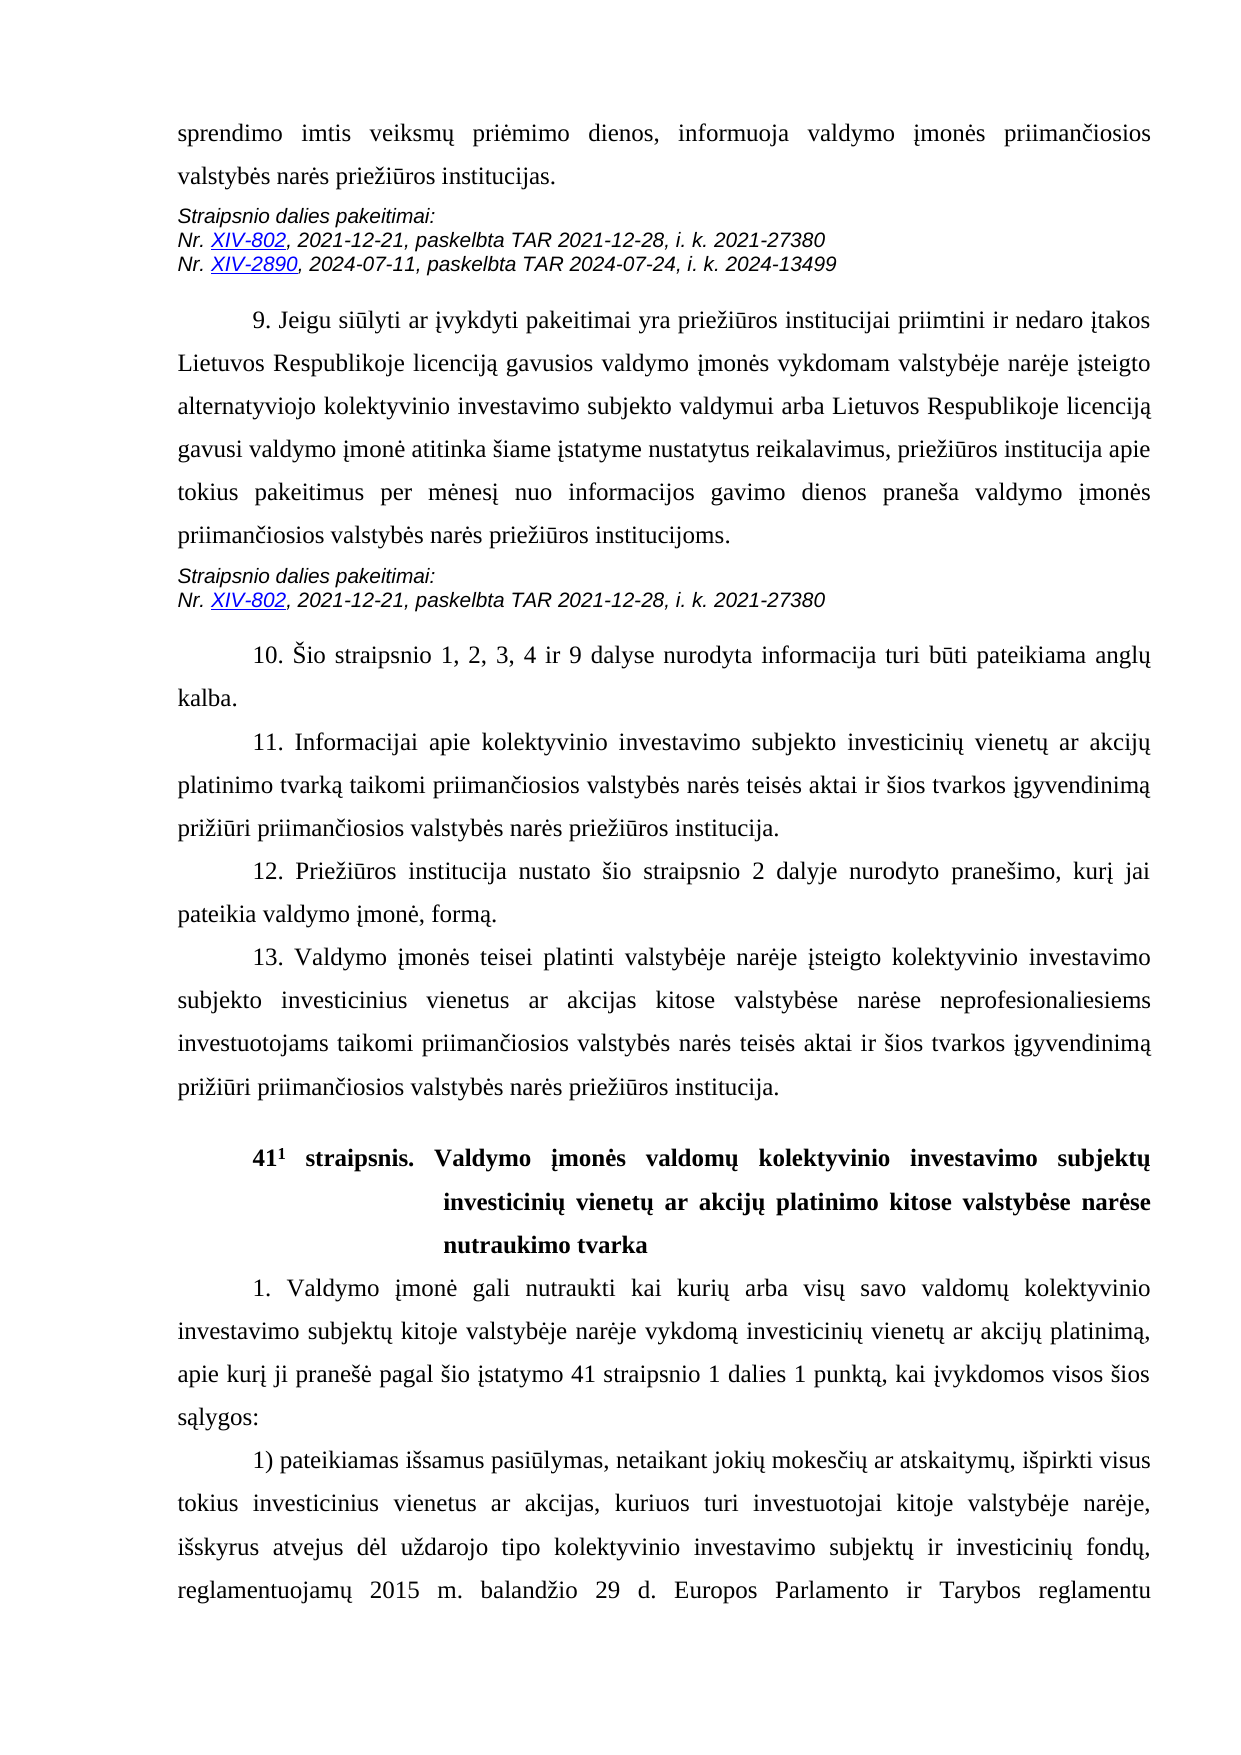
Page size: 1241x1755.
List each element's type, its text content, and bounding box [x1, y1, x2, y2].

text 9. Jeigu siūlyti ar įvykdyti pakeitimai yra priežiūros institucijai priimtini ir nedaro įtakos Lietuvos Respublikoje licenciją gavusios valdymo įmonės vykdomam valstybėje narėje įsteigto alternatyviojo kolektyvinio investavimo subjekto valdymui arba Lietuvos Respublikoje licenciją gavusi valdymo įmonė atitinka šiame įstatyme nustatytus reikalavimus, priežiūros institucija apie tokius pakeitimus per mėnesį nuo informacijos gavimo dienos praneša valdymo įmonės priimančiosios valstybės narės priežiūros institucijoms. [177, 305, 1152, 549]
text Nr. XIV-2890, 2024-07-11, paskelbta TAR 2024-07-24, i. k. 2024-13499 [177, 252, 1152, 276]
text Nr. XIV-802, 2021-12-21, paskelbta TAR 2021-12-28, i. k. 2021-27380 [177, 228, 1152, 252]
text 1. Valdymo įmonė gali nutraukti kai kurių arba visų savo valdomų kolektyvinio investavimo subjektų kitoje valstybėje narėje vykdomą investicinių vienetų ar akcijų platinimą, apie kurį ji pranešė pagal šio įstatymo 41 straipsnio 1 dalies 1 punktą, kai įvykdomos visos šios sąlygos: [177, 1273, 1152, 1431]
text 1) pateikiamas išsamus pasiūlymas, netaikant jokių mokesčių ar atskaitymų, išpirkti visus tokius investicinius vienetus ar akcijas, kuriuos turi investuotojai kitoje valstybėje narėje, išskyrus atvejus dėl uždarojo tipo kolektyvinio investavimo subjektų ir investicinių fondų, reglamentuojamų 2015 m. balandžio 29 d. Europos Parlamento ir Tarybos reglamentu [177, 1445, 1152, 1603]
text Straipsnio dalies pakeitimai: [177, 564, 1152, 588]
text Straipsnio dalies pakeitimai: [177, 204, 1152, 228]
text sprendimo imtis veiksmų priėmimo dienos, informuoja valdymo įmonės priimančiosios valstybės narės priežiūros institucijas. [177, 118, 1152, 190]
text 13. Valdymo įmonės teisei platinti valstybėje narėje įsteigto kolektyvinio investavimo subjekto investicinius vienetus ar akcijas kitose valstybėse narėse neprofesionaliesiems investuotojams taikomi priimančiosios valstybės narės teisės aktai ir šios tvarkos įgyvendinimą prižiūri priimančiosios valstybės narės priežiūros institucija. [177, 942, 1152, 1100]
text 411 straipsnis. Valdymo įmonės valdomų kolektyvinio investavimo subjektų investicinių vienetų ar akcijų platinimo kitose valstybėse narėse nutraukimo tvarka [252, 1143, 1152, 1258]
text Nr. XIV-802, 2021-12-21, paskelbta TAR 2021-12-28, i. k. 2021-27380 [177, 588, 1152, 612]
text 11. Informacijai apie kolektyvinio investavimo subjekto investicinių vienetų ar akcijų platinimo tvarką taikomi priimančiosios valstybės narės teisės aktai ir šios tvarkos įgyvendinimą prižiūri priimančiosios valstybės narės priežiūros institucija. [177, 727, 1152, 842]
text 10. Šio straipsnio 1, 2, 3, 4 ir 9 dalyse nurodyta informacija turi būti pateikiama anglų kalba. [177, 640, 1152, 712]
text 12. Priežiūros institucija nustato šio straipsnio 2 dalyje nurodyto pranešimo, kurį jai pateikia valdymo įmonė, formą. [177, 856, 1152, 928]
